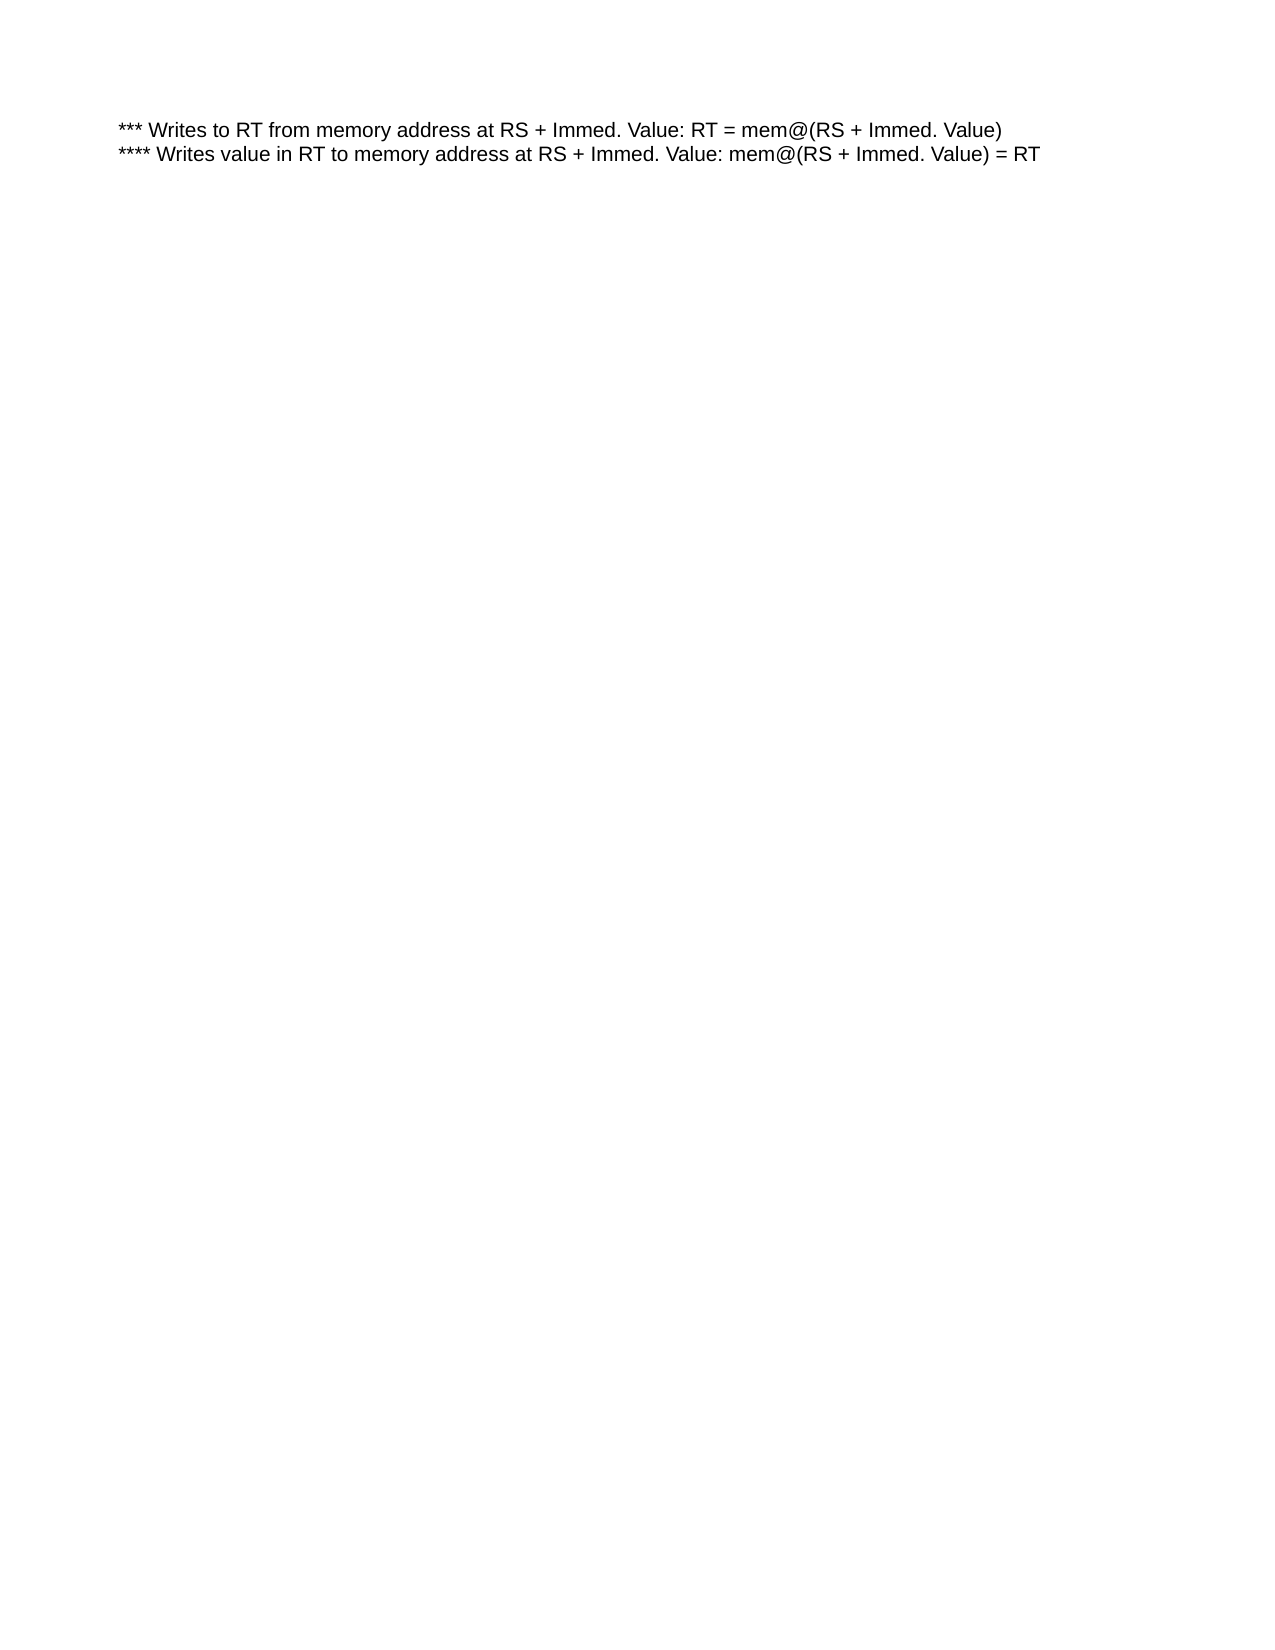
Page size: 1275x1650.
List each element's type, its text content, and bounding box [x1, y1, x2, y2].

text *** Writes to RT from memory address at RS + Immed. Value: RT = mem@(RS + Immed. Value) **** Writes value in RT to memory address at RS + Immed. Value: mem@(RS + Immed. Value) = RT [118, 118, 1157, 166]
